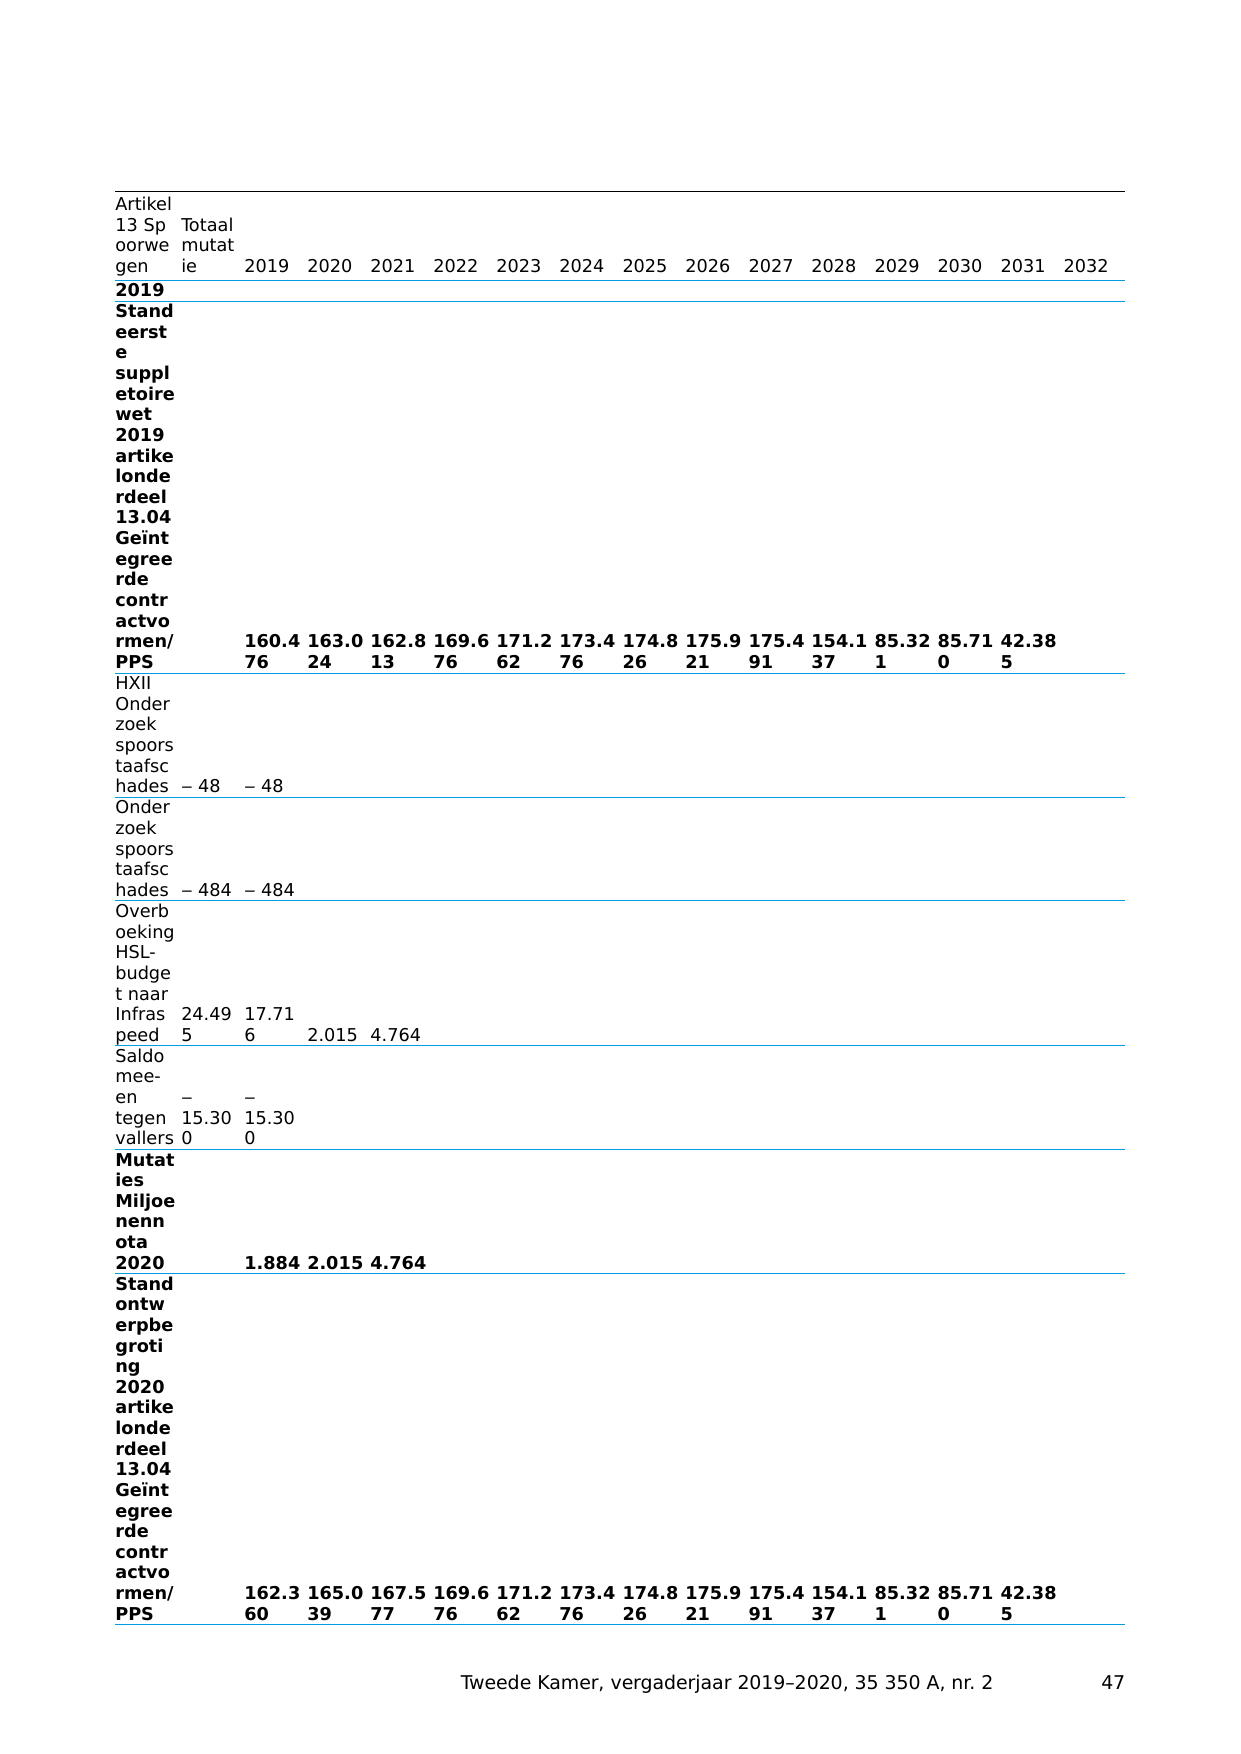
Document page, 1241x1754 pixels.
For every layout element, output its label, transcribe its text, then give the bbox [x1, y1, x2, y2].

table_cell 42.385 [998, 1274, 1060, 1624]
table_cell [1060, 1150, 1125, 1273]
table_cell 173.476 [556, 1274, 619, 1624]
table_cell [934, 798, 997, 900]
table_cell [493, 798, 556, 900]
table_cell [998, 1150, 1060, 1273]
table_cell [430, 1150, 493, 1273]
table_cell Stand ontwerpbegroting 2020 artikelonderdeel 13.04 Geïntegreerde contractvormen/PPS [115, 1274, 178, 1624]
table_cell [619, 1046, 682, 1149]
table_cell [682, 281, 745, 301]
table_cell [745, 901, 808, 1045]
table_cell [998, 674, 1060, 797]
table_cell [934, 1150, 997, 1273]
table_cell [367, 281, 430, 301]
table_cell ‒ 484 [241, 798, 304, 900]
table_cell [808, 1046, 871, 1149]
table_cell 4.764 [367, 901, 430, 1045]
table_cell 2019 [115, 281, 178, 301]
table_cell 174.826 [619, 302, 682, 672]
table_header 2024 [556, 192, 619, 279]
table_cell 167.577 [367, 1274, 430, 1624]
table_cell [178, 1274, 241, 1624]
table_cell [619, 674, 682, 797]
table_cell 162.813 [367, 302, 430, 672]
table_cell 1.884 [241, 1150, 304, 1273]
table_cell [367, 1046, 430, 1149]
table_cell [304, 674, 367, 797]
table_cell [1060, 1046, 1125, 1149]
table_cell [682, 901, 745, 1045]
table_cell 85.321 [871, 1274, 934, 1624]
table_cell [493, 674, 556, 797]
table_header 2027 [745, 192, 808, 279]
table_cell [682, 1150, 745, 1273]
table_cell [1060, 901, 1125, 1045]
table_cell [871, 901, 934, 1045]
table_cell 171.262 [493, 302, 556, 672]
table_cell [682, 674, 745, 797]
table_cell [556, 798, 619, 900]
table_cell 17.716 [241, 901, 304, 1045]
table_cell [871, 281, 934, 301]
table_cell [556, 1150, 619, 1273]
table_cell ‒ 48 [178, 674, 241, 797]
table_cell ‒ 15.300 [178, 1046, 241, 1149]
table_header 2023 [493, 192, 556, 279]
table_cell [682, 798, 745, 900]
table_cell Mutaties Miljoenennota 2020 [115, 1150, 178, 1273]
table_cell ‒ 48 [241, 674, 304, 797]
table_cell Overboeking HSL-budget naar Infraspeed [115, 901, 178, 1045]
table_cell 162.360 [241, 1274, 304, 1624]
table_cell [808, 281, 871, 301]
table_cell [178, 1150, 241, 1273]
table_cell [430, 281, 493, 301]
table_cell 175.921 [682, 302, 745, 672]
table_cell [934, 901, 997, 1045]
table_cell [619, 798, 682, 900]
table_cell [745, 674, 808, 797]
table_cell [682, 1046, 745, 1149]
table_cell [871, 1150, 934, 1273]
table_header 2022 [430, 192, 493, 279]
table_header 2020 [304, 192, 367, 279]
table_cell [808, 901, 871, 1045]
table_header 2032 [1060, 192, 1125, 279]
table_cell [556, 901, 619, 1045]
table_cell [808, 674, 871, 797]
table_cell [1060, 281, 1125, 301]
table_cell 42.385 [998, 302, 1060, 672]
table_header Totaal mutatie [178, 192, 241, 279]
table_cell 175.491 [745, 302, 808, 672]
table_cell [493, 901, 556, 1045]
table_header 2030 [934, 192, 997, 279]
table_header 2026 [682, 192, 745, 279]
table_cell [367, 798, 430, 900]
table_cell [998, 901, 1060, 1045]
table_cell 85.321 [871, 302, 934, 672]
table_cell 165.039 [304, 1274, 367, 1624]
table_cell [493, 1150, 556, 1273]
table_header 2025 [619, 192, 682, 279]
table_cell 154.137 [808, 302, 871, 672]
table_cell [619, 281, 682, 301]
table_cell [304, 281, 367, 301]
table_cell 174.826 [619, 1274, 682, 1624]
table_cell Saldo mee- en tegenvallers [115, 1046, 178, 1149]
table_cell [998, 1046, 1060, 1149]
table_cell 169.676 [430, 1274, 493, 1624]
table_cell [1060, 1274, 1125, 1624]
table_cell [808, 798, 871, 900]
table_cell [241, 281, 304, 301]
table_cell 173.476 [556, 302, 619, 672]
table_cell 171.262 [493, 1274, 556, 1624]
table_cell [1060, 302, 1125, 672]
table_header 2031 [998, 192, 1060, 279]
table_cell 85.710 [934, 302, 997, 672]
table_cell HXII Onderzoek spoorstaafschades [115, 674, 178, 797]
table_cell 169.676 [430, 302, 493, 672]
table_cell [430, 674, 493, 797]
table_cell [871, 674, 934, 797]
table_cell 2.015 [304, 901, 367, 1045]
table_cell 154.137 [808, 1274, 871, 1624]
table_cell 163.024 [304, 302, 367, 672]
table_cell 85.710 [934, 1274, 997, 1624]
table_cell [178, 281, 241, 301]
table_cell 160.476 [241, 302, 304, 672]
table_cell 175.921 [682, 1274, 745, 1624]
table_cell Onderzoek spoorstaafschades [115, 798, 178, 900]
table_cell ‒ 484 [178, 798, 241, 900]
table_header 2029 [871, 192, 934, 279]
table_cell [871, 798, 934, 900]
table_cell [178, 302, 241, 672]
table_header Artikel 13 Spoorwegen [115, 192, 178, 279]
table_cell [745, 1150, 808, 1273]
table_cell 175.491 [745, 1274, 808, 1624]
table_cell 4.764 [367, 1150, 430, 1273]
table_cell [304, 1046, 367, 1149]
table_cell ‒ 15.300 [241, 1046, 304, 1149]
table_cell [556, 1046, 619, 1149]
table_cell [745, 798, 808, 900]
table_cell [934, 674, 997, 797]
table_cell Stand eerste suppletoire wet 2019 artikelonderdeel 13.04 Geïntegreerde contractvormen/PPS [115, 302, 178, 672]
table_cell [808, 1150, 871, 1273]
table_header 2021 [367, 192, 430, 279]
table_cell [745, 1046, 808, 1149]
table_cell [1060, 798, 1125, 900]
table_cell [430, 798, 493, 900]
table_cell [934, 1046, 997, 1149]
table_header 2028 [808, 192, 871, 279]
table_cell [430, 1046, 493, 1149]
table_cell [998, 798, 1060, 900]
table_cell [619, 901, 682, 1045]
table_cell 2.015 [304, 1150, 367, 1273]
table_cell [1060, 674, 1125, 797]
table_cell [871, 1046, 934, 1149]
table_cell 24.495 [178, 901, 241, 1045]
table_cell [998, 281, 1060, 301]
table_cell [556, 674, 619, 797]
table_cell [367, 674, 430, 797]
table_cell [934, 281, 997, 301]
table_cell [619, 1150, 682, 1273]
table_cell [556, 281, 619, 301]
table_cell [430, 901, 493, 1045]
table_header 2019 [241, 192, 304, 279]
table_cell [493, 1046, 556, 1149]
table_cell [304, 798, 367, 900]
table_cell [493, 281, 556, 301]
table_cell [745, 281, 808, 301]
